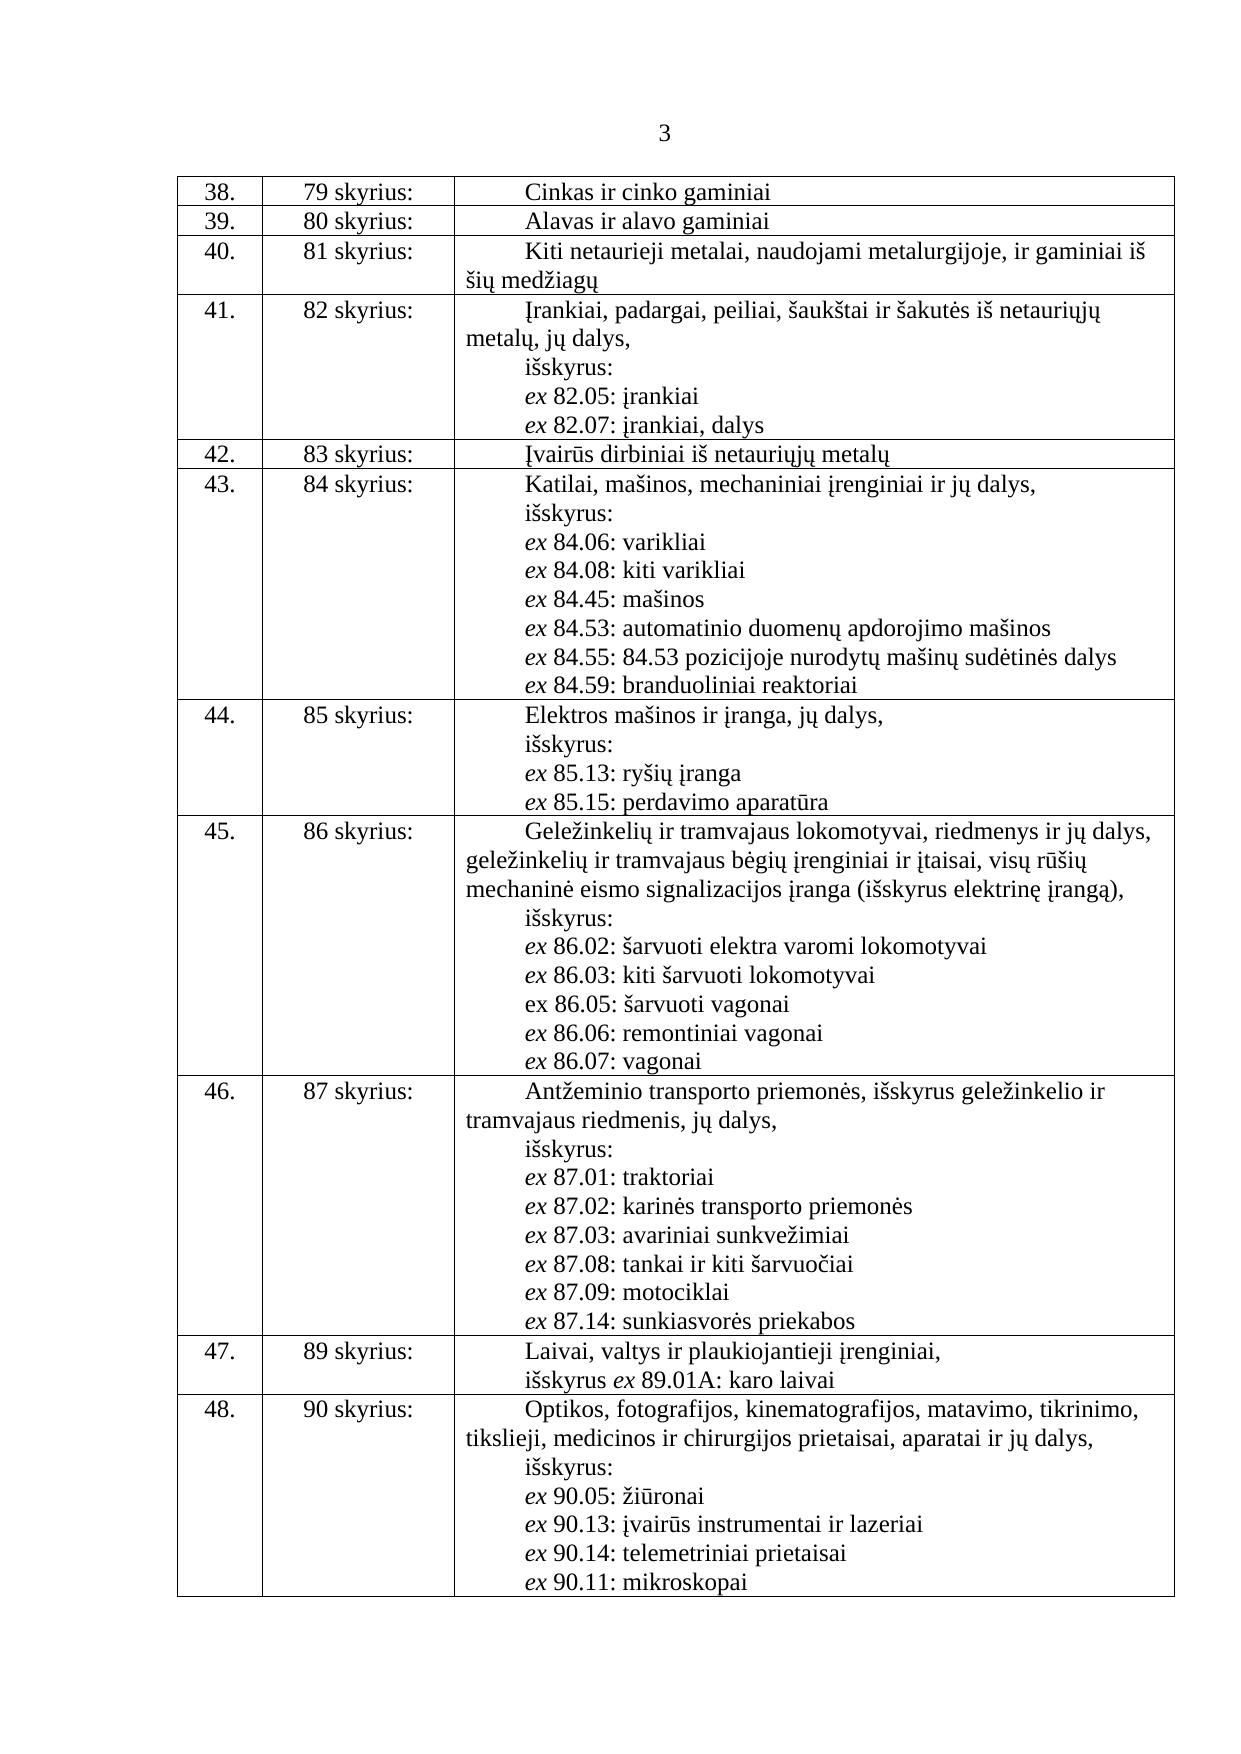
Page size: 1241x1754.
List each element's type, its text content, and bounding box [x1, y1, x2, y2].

table_cell 39. [178, 206, 262, 235]
table_cell 40. [178, 236, 262, 294]
table_cell 83 skyrius: [263, 440, 454, 468]
table_cell 43. [178, 469, 262, 699]
table_cell 87 skyrius: [263, 1076, 454, 1335]
table_cell 46. [178, 1076, 262, 1335]
table_cell Antžeminio transporto priemonės, išskyrus geležinkelio ir tramvajaus riedmenis, jų dalys, išskyrus: ex 87.01: traktoriai ex 87.02: karinės transporto priemonės ex 87.03: avariniai sunkvežimiai ex 87.08: tankai ir kiti šarvuočiai ex 87.09: motociklai ex 87.14: sunkiasvorės priekabos [455, 1076, 1174, 1335]
table_cell Optikos, fotografijos, kinematografijos, matavimo, tikrinimo, tikslieji, medicinos ir chirurgijos prietaisai, aparatai ir jų dalys, išskyrus: ex 90.05: žiūronai ex 90.13: įvairūs instrumentai ir lazeriai ex 90.14: telemetriniai prietaisai ex 90.11: mikroskopai [455, 1395, 1174, 1596]
table_cell 42. [178, 440, 262, 468]
table_cell Elektros mašinos ir įranga, jų dalys, išskyrus: ex 85.13: ryšių įranga ex 85.15: perdavimo aparatūra [455, 700, 1174, 815]
table_cell Alavas ir alavo gaminiai [455, 206, 1174, 235]
table_cell Kiti netaurieji metalai, naudojami metalurgijoje, ir gaminiai iš šių medžiagų [455, 236, 1174, 294]
table_cell 44. [178, 700, 262, 815]
table_cell 79 skyrius: [263, 177, 454, 205]
table_cell 41. [178, 295, 262, 438]
table_cell 38. [178, 177, 262, 205]
table_cell 89 skyrius: [263, 1336, 454, 1393]
table_cell 80 skyrius: [263, 206, 454, 235]
table_cell 90 skyrius: [263, 1395, 454, 1596]
table_cell Geležinkelių ir tramvajaus lokomotyvai, riedmenys ir jų dalys, geležinkelių ir tramvajaus bėgių įrenginiai ir įtaisai, visų rūšių mechaninė eismo signalizacijos įranga (išskyrus elektrinę įrangą), išskyrus: ex 86.02: šarvuoti elektra varomi lokomotyvai ex 86.03: kiti šarvuoti lokomotyvai ex 86.05: šarvuoti vagonai ex 86.06: remontiniai vagonai ex 86.07: vagonai [455, 816, 1174, 1075]
table_cell 82 skyrius: [263, 295, 454, 438]
table_cell Įvairūs dirbiniai iš netauriųjų metalų [455, 440, 1174, 468]
table_cell Katilai, mašinos, mechaniniai įrenginiai ir jų dalys, išskyrus: ex 84.06: varikliai ex 84.08: kiti varikliai ex 84.45: mašinos ex 84.53: automatinio duomenų apdorojimo mašinos ex 84.55: 84.53 pozicijoje nurodytų mašinų sudėtinės dalys ex 84.59: branduoliniai reaktoriai [455, 469, 1174, 699]
table_cell 48. [178, 1395, 262, 1596]
table_cell 45. [178, 816, 262, 1075]
table_cell 81 skyrius: [263, 236, 454, 294]
table_cell Cinkas ir cinko gaminiai [455, 177, 1174, 205]
table_cell Įrankiai, padargai, peiliai, šaukštai ir šakutės iš netauriųjų metalų, jų dalys, išskyrus: ex 82.05: įrankiai ex 82.07: įrankiai, dalys [455, 295, 1174, 438]
table_cell 85 skyrius: [263, 700, 454, 815]
table_cell 84 skyrius: [263, 469, 454, 699]
table_cell Laivai, valtys ir plaukiojantieji įrenginiai, išskyrus ex 89.01A: karo laivai [455, 1336, 1174, 1393]
table_cell 86 skyrius: [263, 816, 454, 1075]
table_cell 47. [178, 1336, 262, 1393]
